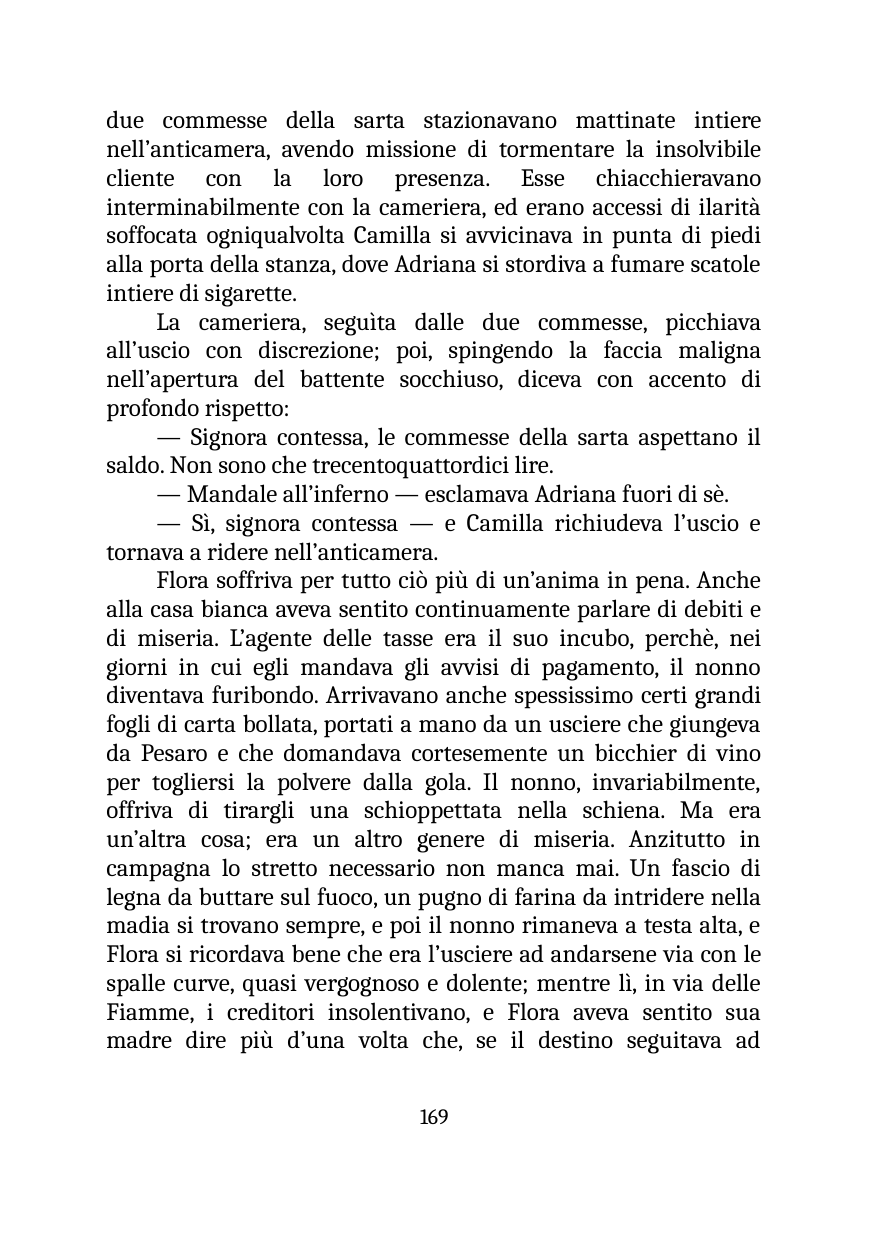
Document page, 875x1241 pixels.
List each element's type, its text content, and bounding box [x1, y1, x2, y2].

text — Sì, signora contessa — e Camilla richiudeva l’uscio e tornava a ridere nell’anticamera. [106, 509, 762, 566]
text — Signora contessa, le commesse della sarta aspettano il saldo. Non sono che trecentoquattordici lire. [106, 422, 762, 480]
text La cameriera, seguìta dalle due commesse, picchiava all’uscio con discrezione; poi, spingendo la faccia maligna nell’apertura del battente socchiuso, diceva con accento di profondo rispetto: [106, 307, 762, 422]
text due commesse della sarta stazionavano mattinate intiere nell’anticamera, avendo missione di tormentare la insolvibile cliente con la loro presenza. Esse chiacchieravano interminabilmente con la cameriera, ed erano accessi di ilarità soffocata ogniqualvolta Camilla si avvicinava in punta di piedi alla porta della stanza, dove Adriana si stordiva a fumare scatole intiere di sigarette. [106, 106, 762, 307]
text — Mandale all’inferno — esclamava Adriana fuori di sè. [106, 480, 762, 509]
text Flora soffriva per tutto ciò più di un’anima in pena. Anche alla casa bianca aveva sentito continuamente parlare di debiti e di miseria. L’agente delle tasse era il suo incubo, perchè, nei giorni in cui egli mandava gli avvisi di pagamento, il nonno diventava furibondo. Arrivavano anche spessissimo certi grandi fogli di carta bollata, portati a mano da un usciere che giungeva da Pesaro e che domandava cortesemente un bicchier di vino per togliersi la polvere dalla gola. Il nonno, invariabilmente, offriva di tirargli una schioppettata nella schiena. Ma era un’altra cosa; era un altro genere di miseria. Anzitutto in campagna lo stretto necessario non manca mai. Un fascio di legna da buttare sul fuoco, un pugno di farina da intridere nella madia si trovano sempre, e poi il nonno rimaneva a testa alta, e Flora si ricordava bene che era l’usciere ad andarsene via con le spalle curve, quasi vergognoso e dolente; mentre lì, in via delle Fiamme, i creditori insolentivano, e Flora aveva sentito sua madre dire più d’una volta che, se il destino seguitava ad [106, 566, 762, 1055]
